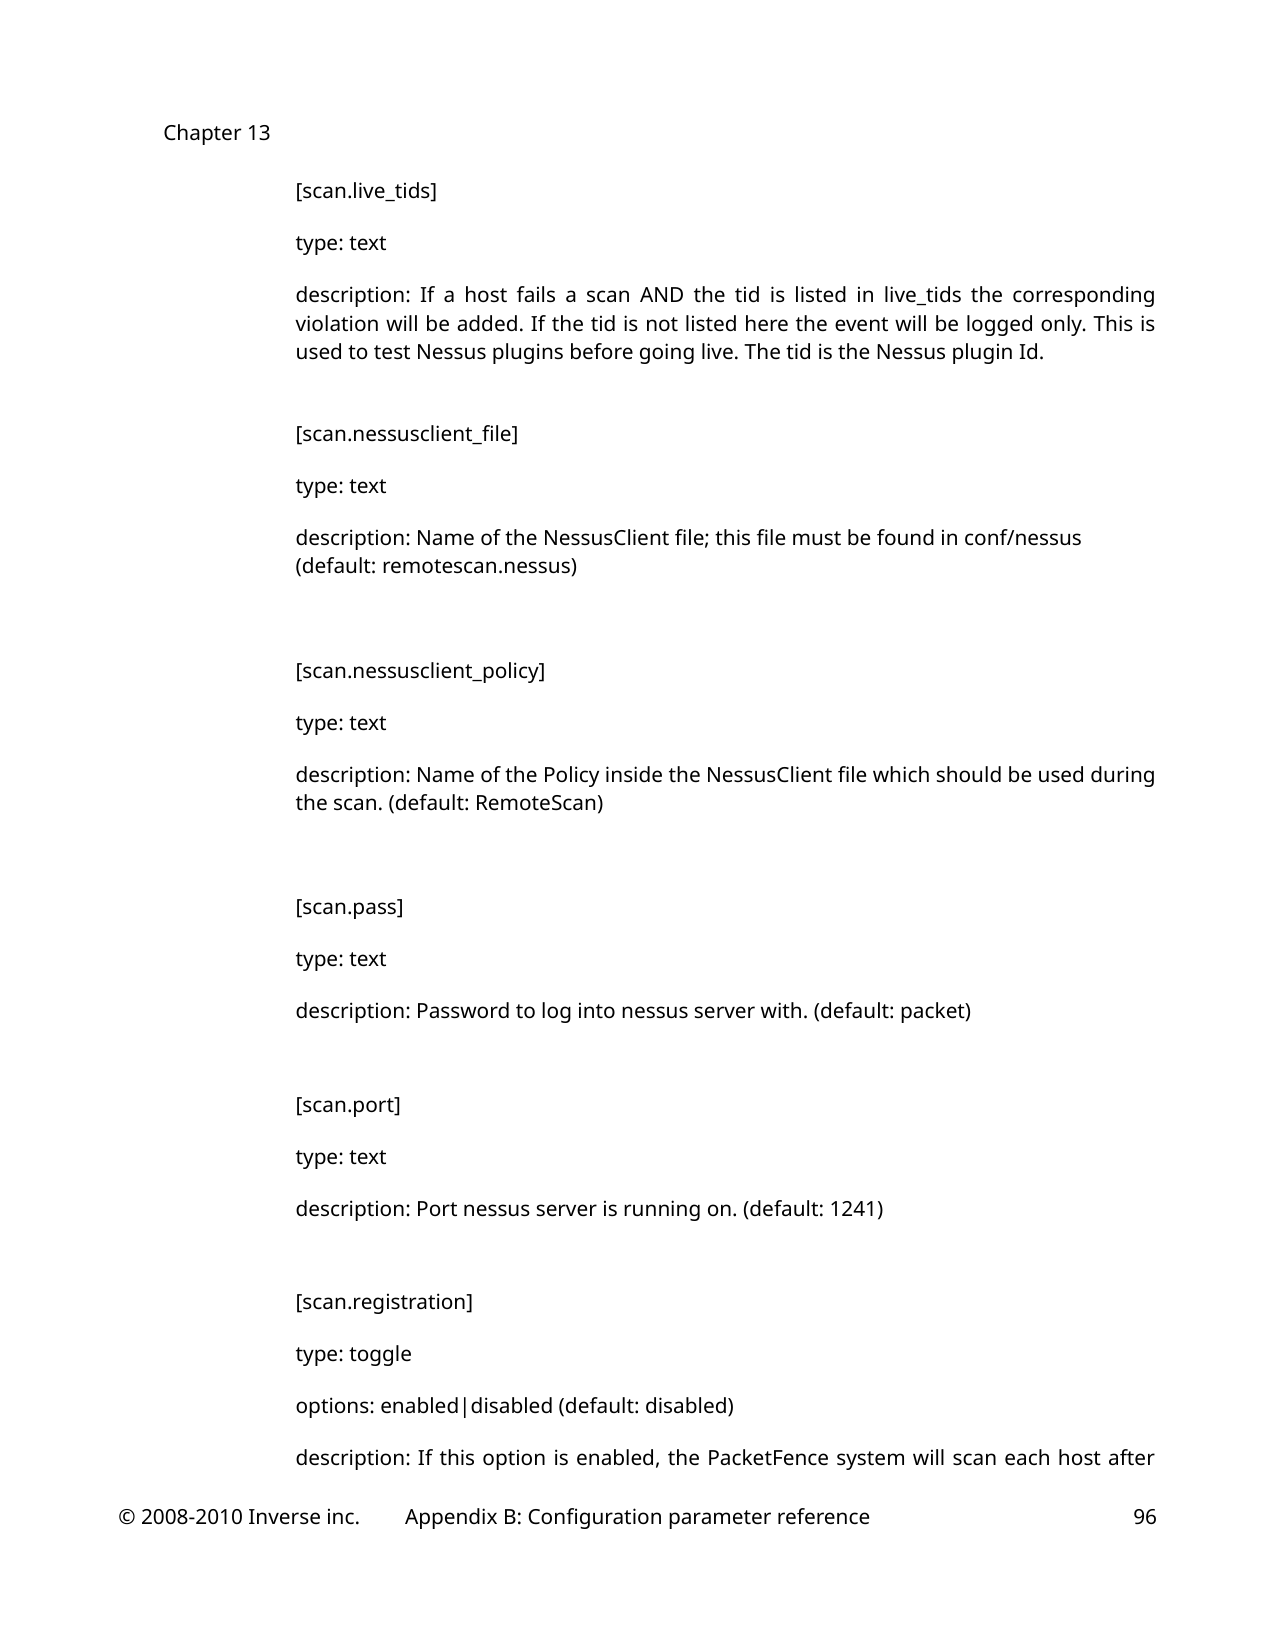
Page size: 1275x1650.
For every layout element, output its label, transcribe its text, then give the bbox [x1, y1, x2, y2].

text type: text [295, 944, 1157, 973]
text type: toggle [295, 1339, 1157, 1367]
text description: Name of the NessusClient file; this file must be found in conf/nessus (default: remotescan.nessus) [295, 523, 1157, 580]
text [scan.registration] [295, 1287, 1157, 1315]
text type: text [295, 1142, 1157, 1170]
text description: Port nessus server is running on. (default: 1241) [295, 1194, 1157, 1222]
text description: If this option is enabled, the PacketFence system will scan each host after [295, 1443, 1157, 1472]
text [scan.nessusclient_policy] [295, 656, 1157, 684]
text [scan.port] [295, 1090, 1157, 1118]
text options: enabled|disabled (default: disabled) [295, 1391, 1157, 1419]
text [scan.live_tids] [295, 176, 1157, 204]
text description: If a host fails a scan AND the tid is listed in live_tids the corresponding violation will be added. If the tid is not listed here the event will be logged only. This is used to test Nessus plugins before going live. The tid is the Nessus plugin Id. [295, 280, 1157, 366]
text description: Name of the Policy inside the NessusClient file which should be used during the scan. (default: RemoteScan) [295, 760, 1157, 817]
text type: text [295, 708, 1157, 736]
text type: text [295, 228, 1157, 257]
text [scan.nessusclient_file] [295, 419, 1157, 447]
text [scan.pass] [295, 892, 1157, 921]
text description: Password to log into nessus server with. (default: packet) [295, 997, 1157, 1025]
text type: text [295, 471, 1157, 499]
